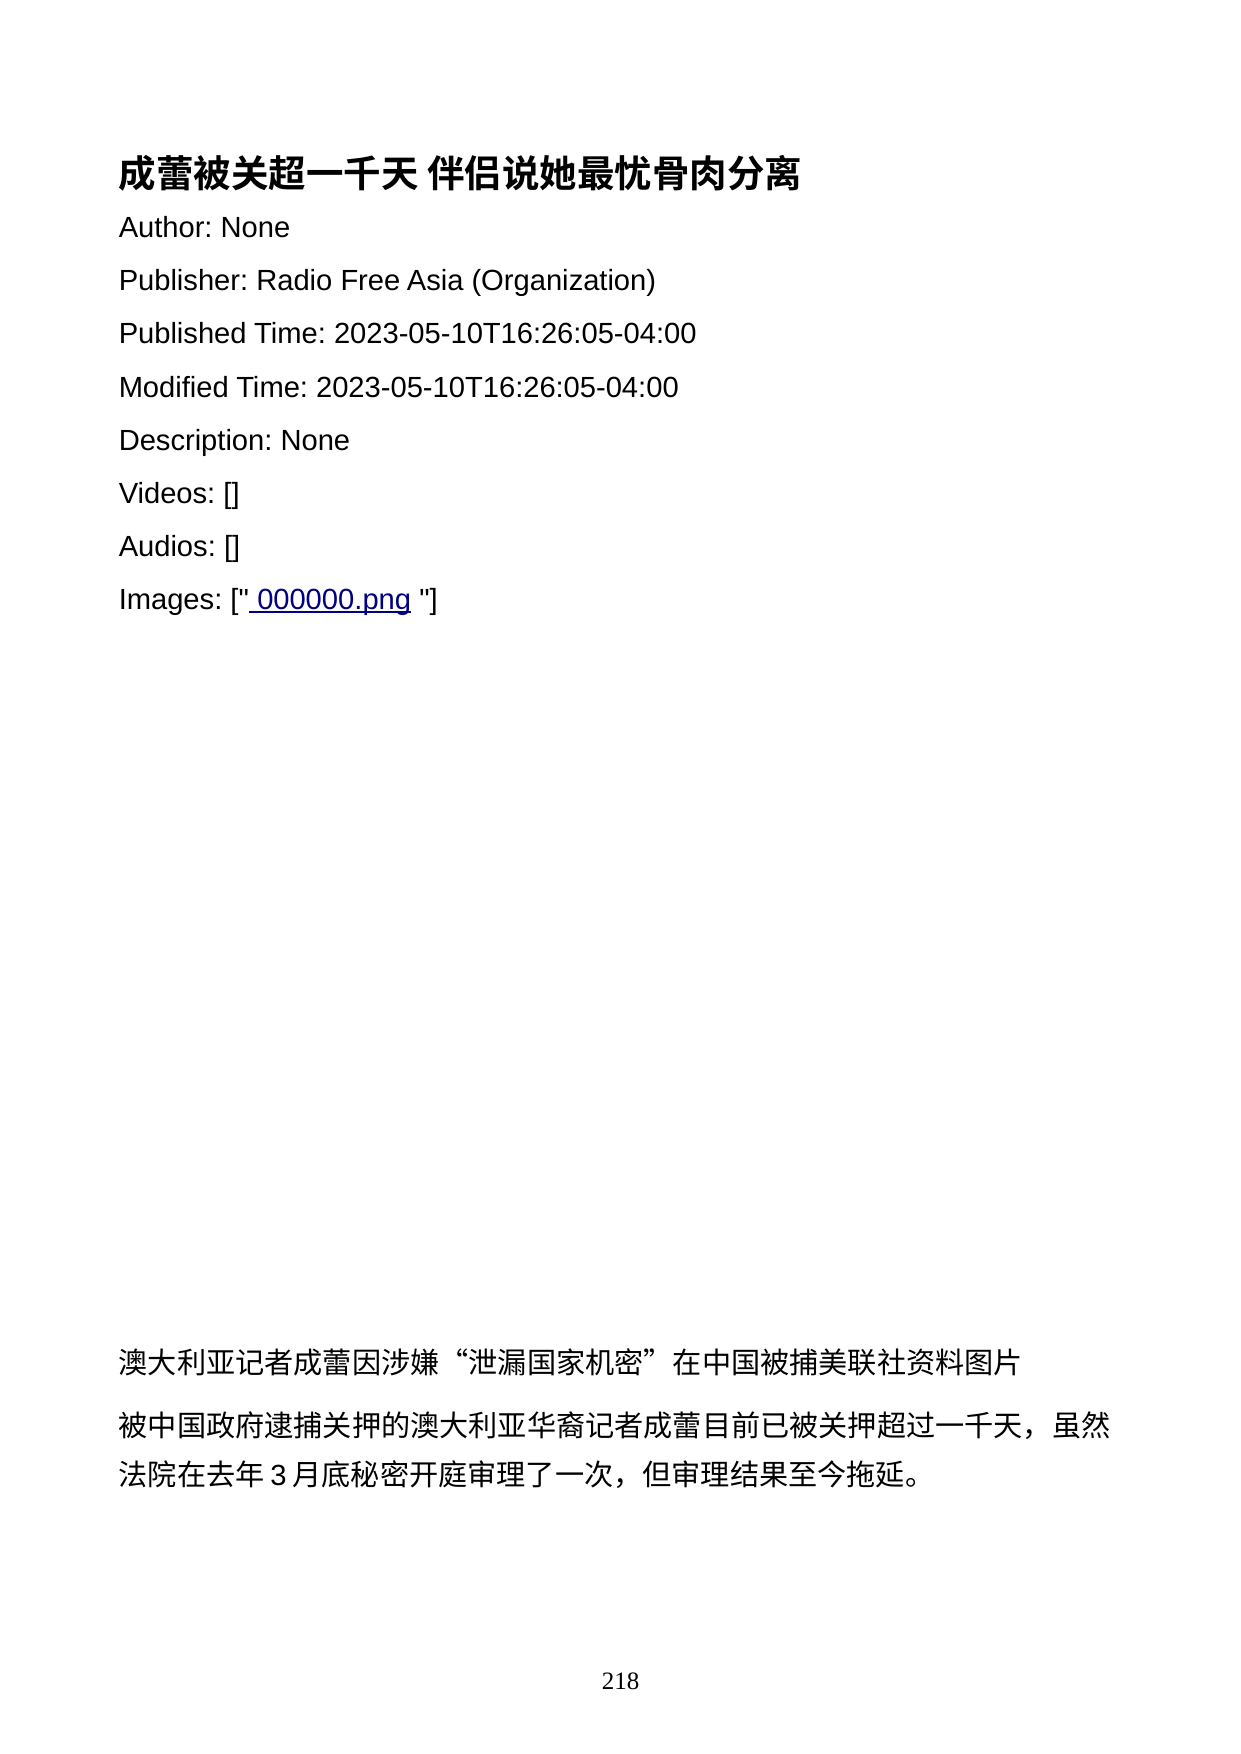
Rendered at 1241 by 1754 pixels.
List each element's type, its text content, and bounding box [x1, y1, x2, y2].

text Videos: [] [118, 476, 1122, 509]
text 被中国政府逮捕关押的澳大利亚华裔记者成蕾目前已被关押超过一千天，虽然法院在去年3月底秘密开庭审理了一次，但审理结果至今拖延。 [118, 1403, 1122, 1493]
text Images: [" 000000.png "] [118, 582, 1122, 616]
text Published Time: 2023-05-10T16:26:05-04:00 [118, 317, 1122, 350]
text Audios: [] [118, 529, 1122, 563]
text Author: None [118, 210, 1122, 244]
text 澳大利亚记者成蕾因涉嫌“泄漏国家机密”在中国被捕美联社资料图片 [118, 635, 1122, 1382]
subtitle 成蕾被关超一千天 伴侣说她最忧骨肉分离 [118, 143, 1122, 198]
text Publisher: Radio Free Asia (Organization) [118, 263, 1122, 297]
text Modified Time: 2023-05-10T16:26:05-04:00 [118, 370, 1122, 403]
text Description: None [118, 423, 1122, 456]
